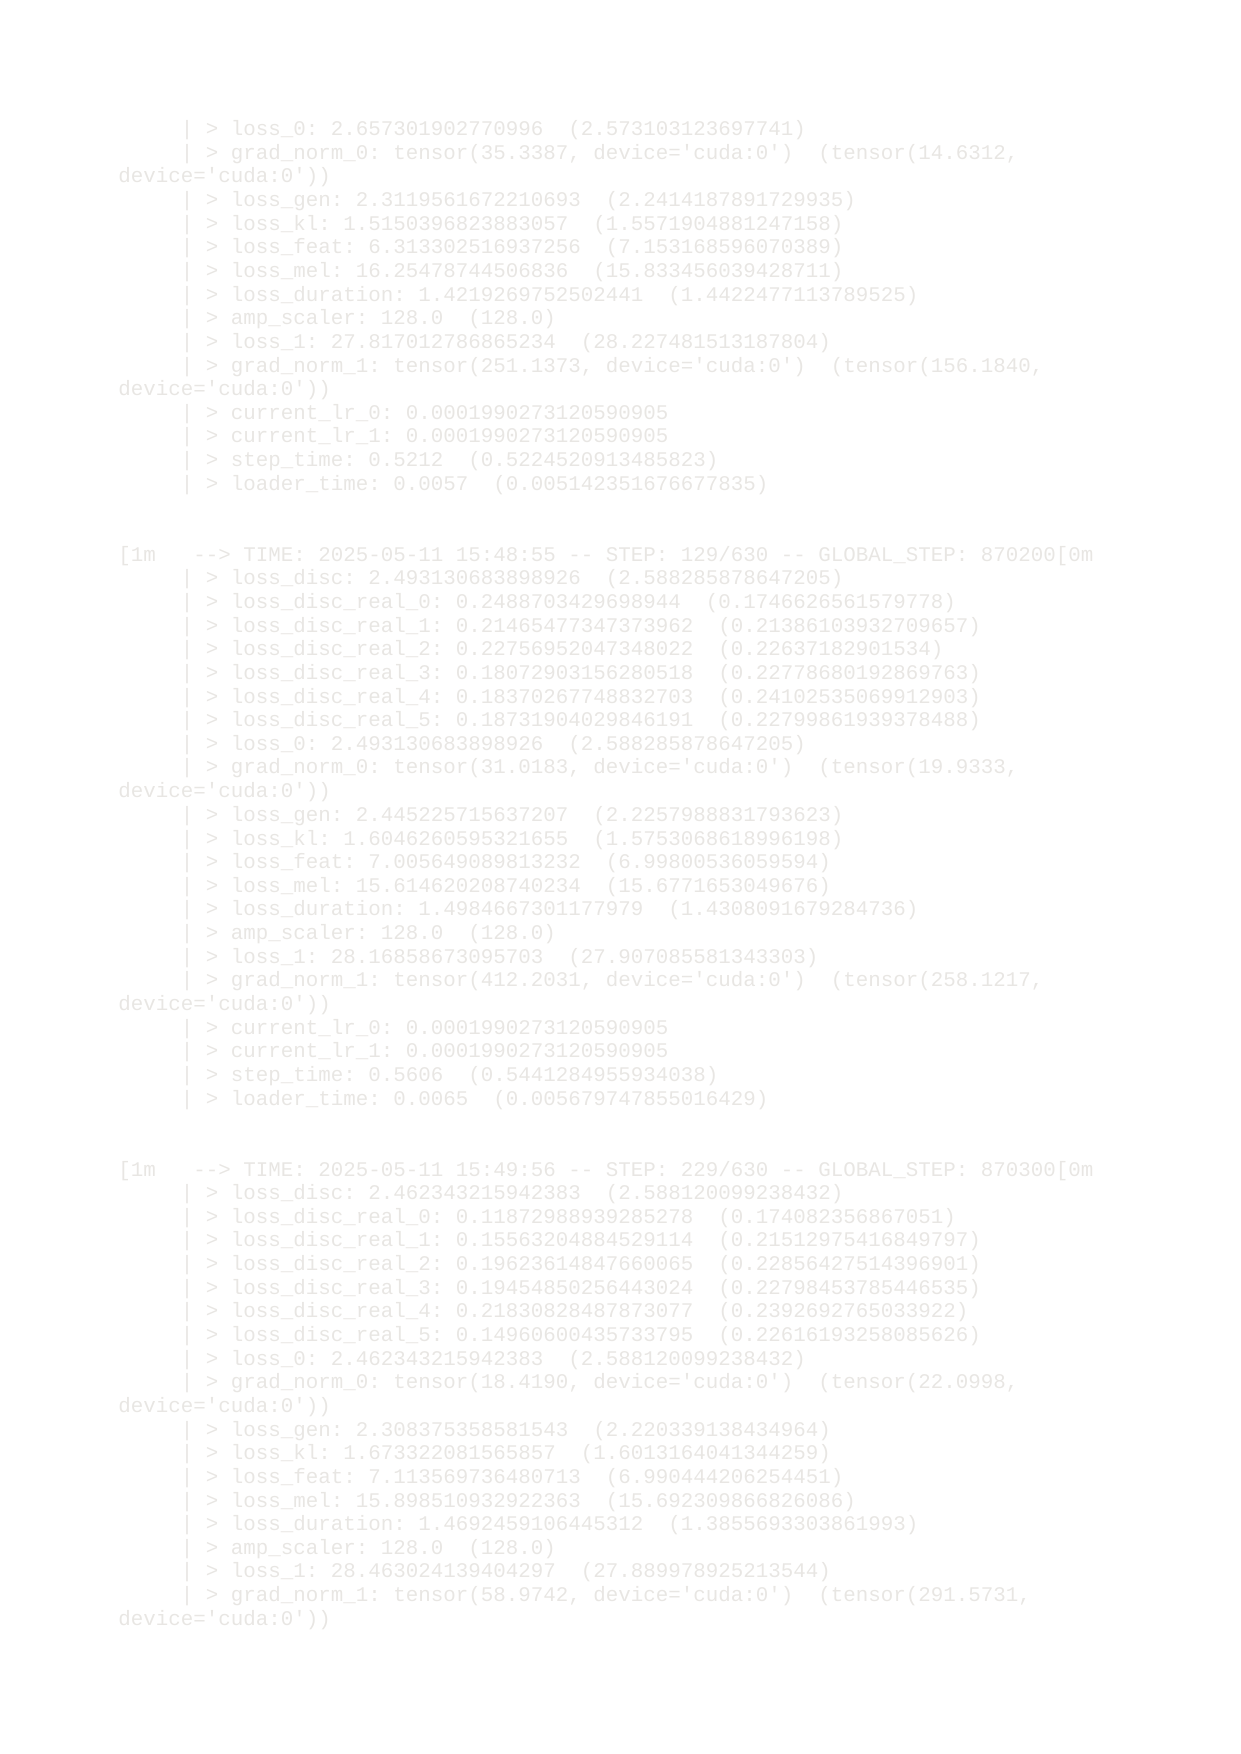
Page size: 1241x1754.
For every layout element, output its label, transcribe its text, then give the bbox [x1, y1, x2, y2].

text | > amp_scaler: 128.0 (128.0) [118, 307, 1122, 331]
text | > grad_norm_1: tensor(58.9742, device='cuda:0') (tensor(291.5731, device='cuda:0')) [118, 1584, 1122, 1631]
text | > loss_mel: 16.25478744506836 (15.833456039428711) [118, 260, 1122, 284]
text | > loader_time: 0.0057 (0.005142351676677835) [118, 473, 1122, 496]
text [1m --> TIME: 2025-05-11 15:49:56 -- STEP: 229/630 -- GLOBAL_STEP: 870300[0m [118, 1158, 1122, 1182]
text | > grad_norm_1: tensor(412.2031, device='cuda:0') (tensor(258.1217, device='cuda:0')) [118, 969, 1122, 1017]
text | > loss_disc: 2.462343215942383 (2.588120099238432) [118, 1182, 1122, 1206]
text | > amp_scaler: 128.0 (128.0) [118, 1537, 1122, 1561]
text | > grad_norm_0: tensor(31.0183, device='cuda:0') (tensor(19.9333, device='cuda:0')) [118, 757, 1122, 804]
text | > grad_norm_1: tensor(251.1373, device='cuda:0') (tensor(156.1840, device='cuda:0')) [118, 354, 1122, 402]
text | > loss_1: 27.817012786865234 (28.227481513187804) [118, 331, 1122, 354]
text | > loss_gen: 2.3119561672210693 (2.2414187891729935) [118, 189, 1122, 213]
text | > loss_feat: 7.005649089813232 (6.99800536059594) [118, 851, 1122, 875]
text | > loss_kl: 1.673322081565857 (1.6013164041344259) [118, 1442, 1122, 1466]
text | > loss_disc_real_0: 0.11872988939285278 (0.174082356867051) [118, 1206, 1122, 1229]
text | > loss_gen: 2.445225715637207 (2.2257988831793623) [118, 804, 1122, 827]
text | > loss_mel: 15.898510932922363 (15.692309866826086) [118, 1489, 1122, 1513]
text | > loss_disc_real_4: 0.18370267748832703 (0.24102535069912903) [118, 686, 1122, 709]
text | > loss_duration: 1.4984667301177979 (1.4308091679284736) [118, 898, 1122, 922]
text | > loader_time: 0.0065 (0.005679747855016429) [118, 1088, 1122, 1111]
text | > loss_1: 28.16858673095703 (27.907085581343303) [118, 946, 1122, 969]
text | > loss_kl: 1.6046260595321655 (1.5753068618996198) [118, 827, 1122, 851]
text | > loss_disc_real_1: 0.15563204884529114 (0.21512975416849797) [118, 1229, 1122, 1253]
text [1m --> TIME: 2025-05-11 15:48:55 -- STEP: 129/630 -- GLOBAL_STEP: 870200[0m [118, 544, 1122, 567]
text | > loss_disc_real_2: 0.22756952047348022 (0.22637182901534) [118, 638, 1122, 662]
text | > loss_disc_real_0: 0.2488703429698944 (0.1746626561579778) [118, 591, 1122, 615]
text | > loss_gen: 2.308375358581543 (2.220339138434964) [118, 1419, 1122, 1442]
text | > loss_disc_real_4: 0.21830828487873077 (0.2392692765033922) [118, 1300, 1122, 1324]
text | > loss_0: 2.657301902770996 (2.573103123697741) [118, 118, 1122, 142]
text | > loss_1: 28.463024139404297 (27.889978925213544) [118, 1561, 1122, 1584]
text | > loss_feat: 7.113569736480713 (6.990444206254451) [118, 1466, 1122, 1489]
text | > current_lr_0: 0.0001990273120590905 [118, 1017, 1122, 1040]
text | > loss_mel: 15.614620208740234 (15.6771653049676) [118, 875, 1122, 898]
text | > grad_norm_0: tensor(35.3387, device='cuda:0') (tensor(14.6312, device='cuda:0')) [118, 142, 1122, 189]
text | > step_time: 0.5606 (0.5441284955934038) [118, 1064, 1122, 1088]
text | > amp_scaler: 128.0 (128.0) [118, 922, 1122, 946]
text | > grad_norm_0: tensor(18.4190, device='cuda:0') (tensor(22.0998, device='cuda:0')) [118, 1371, 1122, 1419]
text | > loss_0: 2.493130683898926 (2.588285878647205) [118, 733, 1122, 757]
text | > current_lr_1: 0.0001990273120590905 [118, 1040, 1122, 1064]
text | > loss_kl: 1.5150396823883057 (1.5571904881247158) [118, 213, 1122, 236]
text | > loss_disc: 2.493130683898926 (2.588285878647205) [118, 567, 1122, 591]
text | > loss_feat: 6.313302516937256 (7.153168596070389) [118, 236, 1122, 260]
text | > current_lr_1: 0.0001990273120590905 [118, 426, 1122, 449]
text | > loss_disc_real_1: 0.21465477347373962 (0.21386103932709657) [118, 615, 1122, 638]
text | > loss_duration: 1.4219269752502441 (1.4422477113789525) [118, 284, 1122, 307]
text | > loss_disc_real_3: 0.19454850256443024 (0.22798453785446535) [118, 1277, 1122, 1300]
text | > loss_0: 2.462343215942383 (2.588120099238432) [118, 1348, 1122, 1371]
text | > step_time: 0.5212 (0.5224520913485823) [118, 449, 1122, 473]
text | > loss_disc_real_5: 0.14960600435733795 (0.22616193258085626) [118, 1324, 1122, 1348]
text | > current_lr_0: 0.0001990273120590905 [118, 402, 1122, 426]
text | > loss_duration: 1.4692459106445312 (1.3855693303861993) [118, 1513, 1122, 1537]
text | > loss_disc_real_2: 0.19623614847660065 (0.22856427514396901) [118, 1253, 1122, 1277]
text | > loss_disc_real_5: 0.18731904029846191 (0.22799861939378488) [118, 709, 1122, 733]
text | > loss_disc_real_3: 0.18072903156280518 (0.22778680192869763) [118, 662, 1122, 686]
